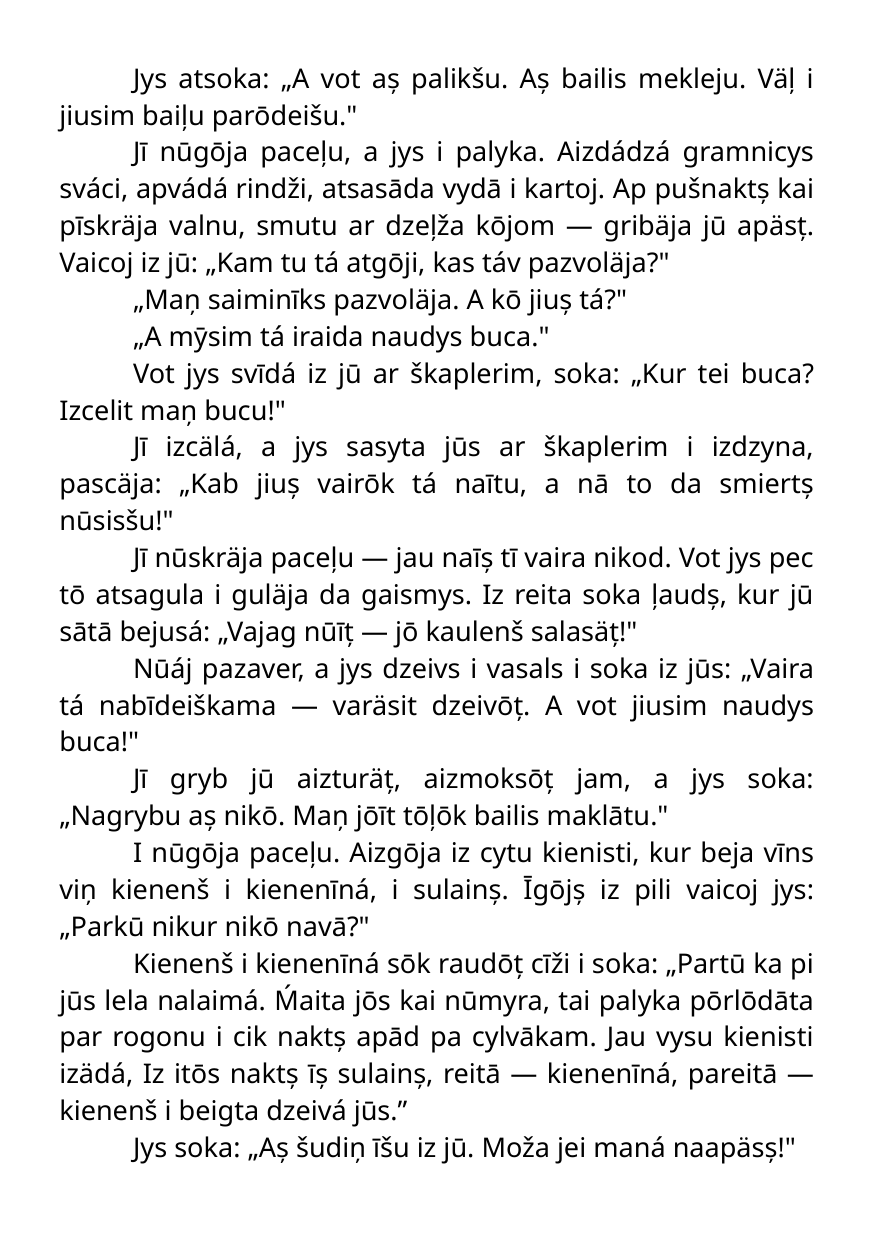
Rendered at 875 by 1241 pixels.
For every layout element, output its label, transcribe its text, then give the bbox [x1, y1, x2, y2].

text Jys atsoka: „A vot aș palikšu. Aș bailis mekleju. Väļ i jiusim baiļu parōdeišu." [59, 59, 815, 133]
text Jys soka: „Aș šudiņ īšu iz jū. Moža jei maná naapäsș!" [59, 1128, 815, 1165]
text „A mȳsim tá iraida naudys buca." [59, 317, 815, 354]
text Jī izcälá, a jys sasyta jūs ar škaplerim i izdzyna, pascäja: „Kab jiuș vairōk tá naītu, a nā to da smiertș nūsisšu!" [59, 428, 815, 538]
text Jī gryb jū aizturäț, aizmoksōț jam, a jys soka: „Nagrybu aș nikō. Maņ jōīt tōļōk bailis maklātu." [59, 760, 815, 833]
text Vot jys svīdá iz jū ar škaplerim, soka: „Kur tei buca? Izcelit maņ bucu!" [59, 354, 815, 428]
text „Maņ saiminīks pazvoläja. A kō jiuș tá?" [59, 280, 815, 317]
text Jī nūgōja paceļu, a jys i palyka. Aizdádzá gramnicys sváci, apvádá rindži, atsasāda vydā i kartoj. Ap pušnaktș kai pīskräja valnu, smutu ar dzeļža kōjom — gribäja jū apäsț. Vaicoj iz jū: „Kam tu tá atgōji, kas táv pazvoläja?" [59, 133, 815, 280]
text Jī nūskräja paceļu — jau naīș tī vaira nikod. Vot jys pec tō atsagula i guläja da gaismys. Iz reita soka ļaudș, kur jū sātā bejusá: „Vajag nūīț — jō kaulenš salasäț!" [59, 538, 815, 649]
text Kienenš i kienenīná sōk raudōț cīži i soka: „Partū ka pi jūs lela nalaimá. Ḿaita jōs kai nūmyra, tai palyka pōrlōdāta par rogonu i cik naktș apād pa cylvākam. Jau vysu kienisti izädá, Iz itōs naktș īș sulainș, reitā — kienenīná, pareitā — kienenš i beigta dzeivá jūs.” [59, 944, 815, 1128]
text Nūáj pazaver, a jys dzeivs i vasals i soka iz jūs: „Vaira tá nabīdeiškama — varäsit dzeivōț. A vot jiusim naudys buca!" [59, 649, 815, 760]
text I nūgōja paceļu. Aizgōja iz cytu kienisti, kur beja vīns viņ kienenš i kienenīná, i sulainș. Īgōjș iz pili vaicoj jys: „Parkū nikur nikō navā?" [59, 833, 815, 944]
